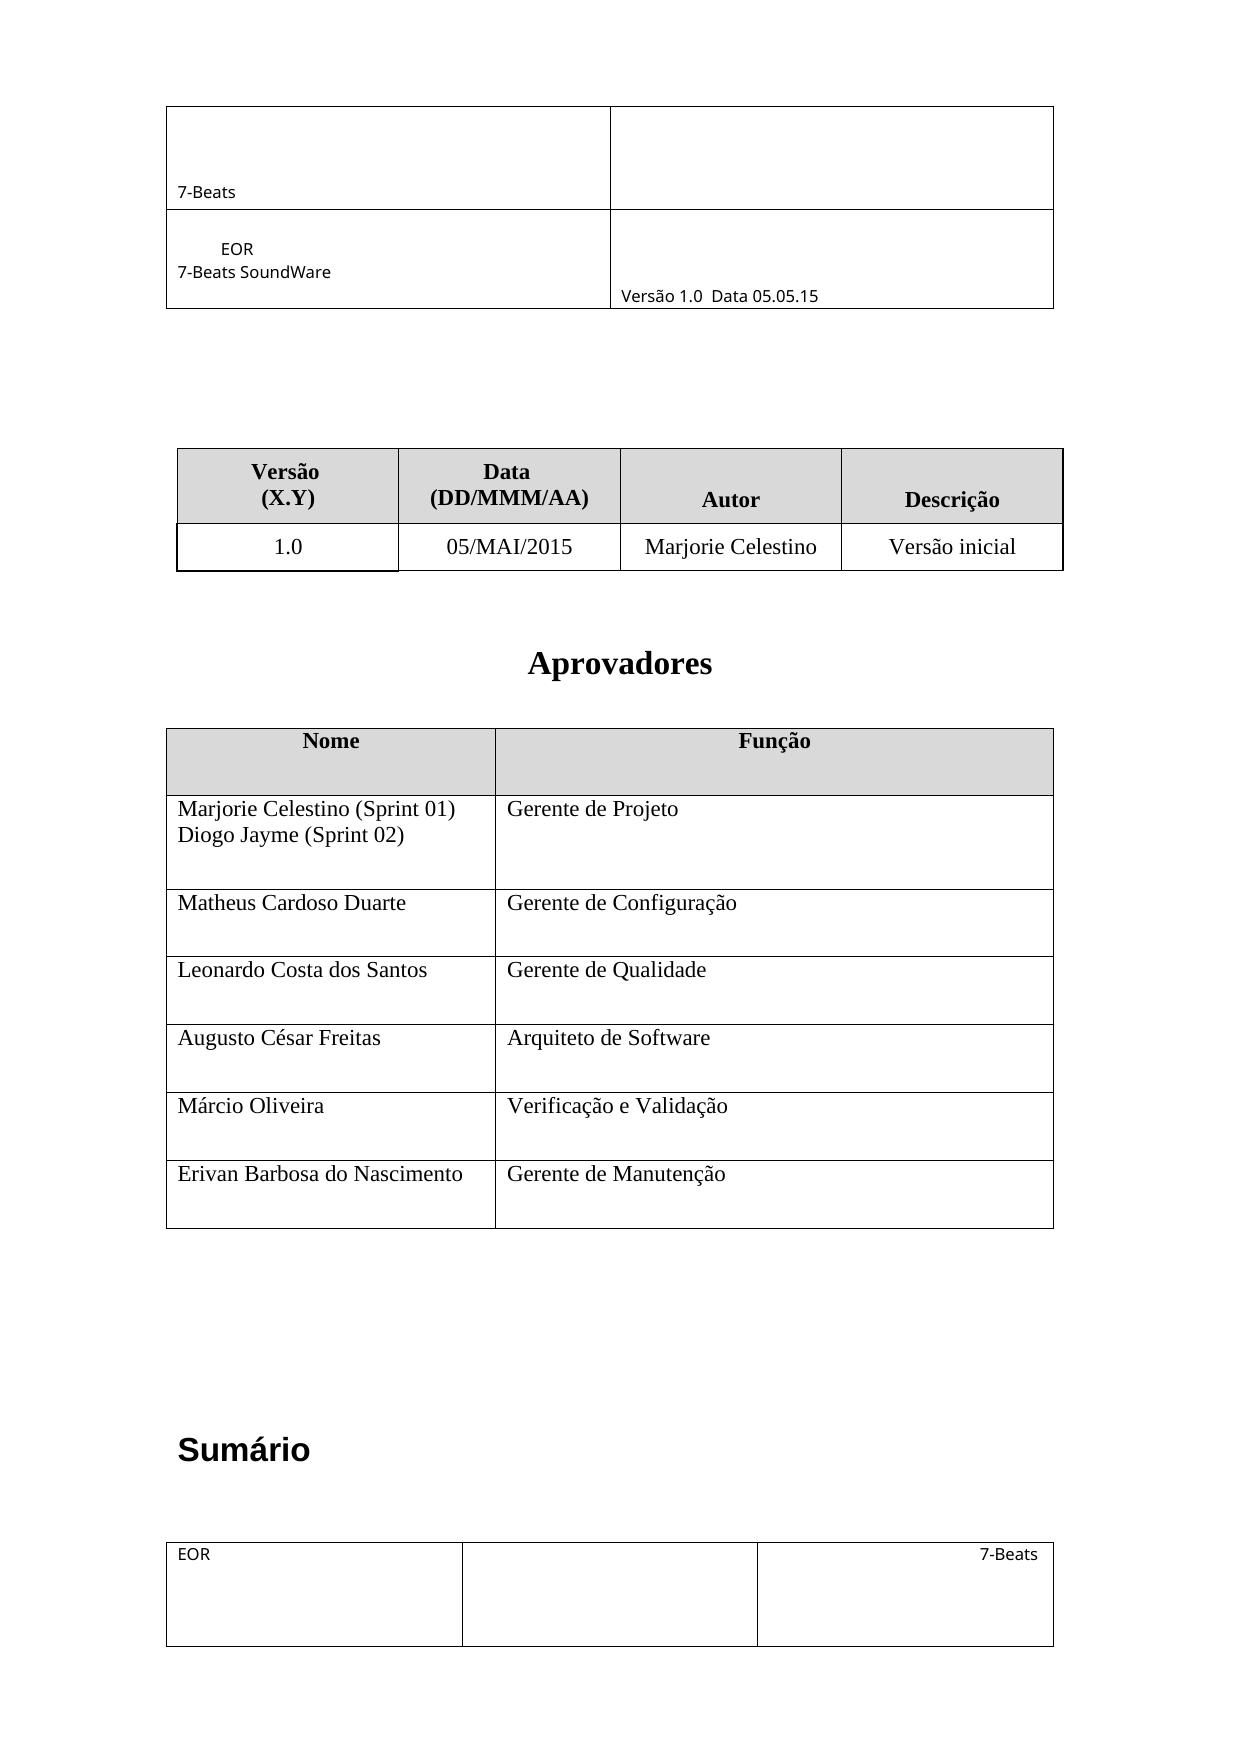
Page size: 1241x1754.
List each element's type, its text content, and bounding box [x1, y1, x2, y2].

text Sumário [177, 1431, 1063, 1468]
table_cell 05/MAI/2015 [399, 524, 620, 570]
table_cell Verificação e Validação [496, 1093, 1053, 1160]
table_cell Arquiteto de Software [496, 1025, 1053, 1092]
table_cell Gerente de Projeto [496, 796, 1053, 888]
table_header Descrição [842, 449, 1062, 523]
table_cell Gerente de Qualidade [496, 957, 1053, 1024]
table_header Data (DD/MMM/AA) [399, 449, 620, 523]
table_cell 1.0 [178, 524, 398, 570]
table_cell Márcio Oliveira [167, 1093, 495, 1160]
table_cell Gerente de Manutenção [496, 1161, 1053, 1227]
table_cell Marjorie Celestino [621, 524, 841, 570]
table_cell Erivan Barbosa do Nascimento [167, 1161, 495, 1227]
table_header Função [496, 729, 1053, 795]
table_cell Augusto César Freitas [167, 1025, 495, 1092]
table_header Nome [167, 729, 495, 795]
table_cell Versão inicial [842, 524, 1062, 570]
table_header Versão (X.Y) [178, 449, 398, 523]
table_cell Leonardo Costa dos Santos [167, 957, 495, 1024]
table_cell Marjorie Celestino (Sprint 01) Diogo Jayme (Sprint 02) [167, 796, 495, 888]
table_cell Matheus Cardoso Duarte [167, 890, 495, 956]
table_header Autor [621, 449, 841, 523]
table_cell Gerente de Configuração [496, 890, 1053, 956]
text Aprovadores [177, 645, 1063, 682]
